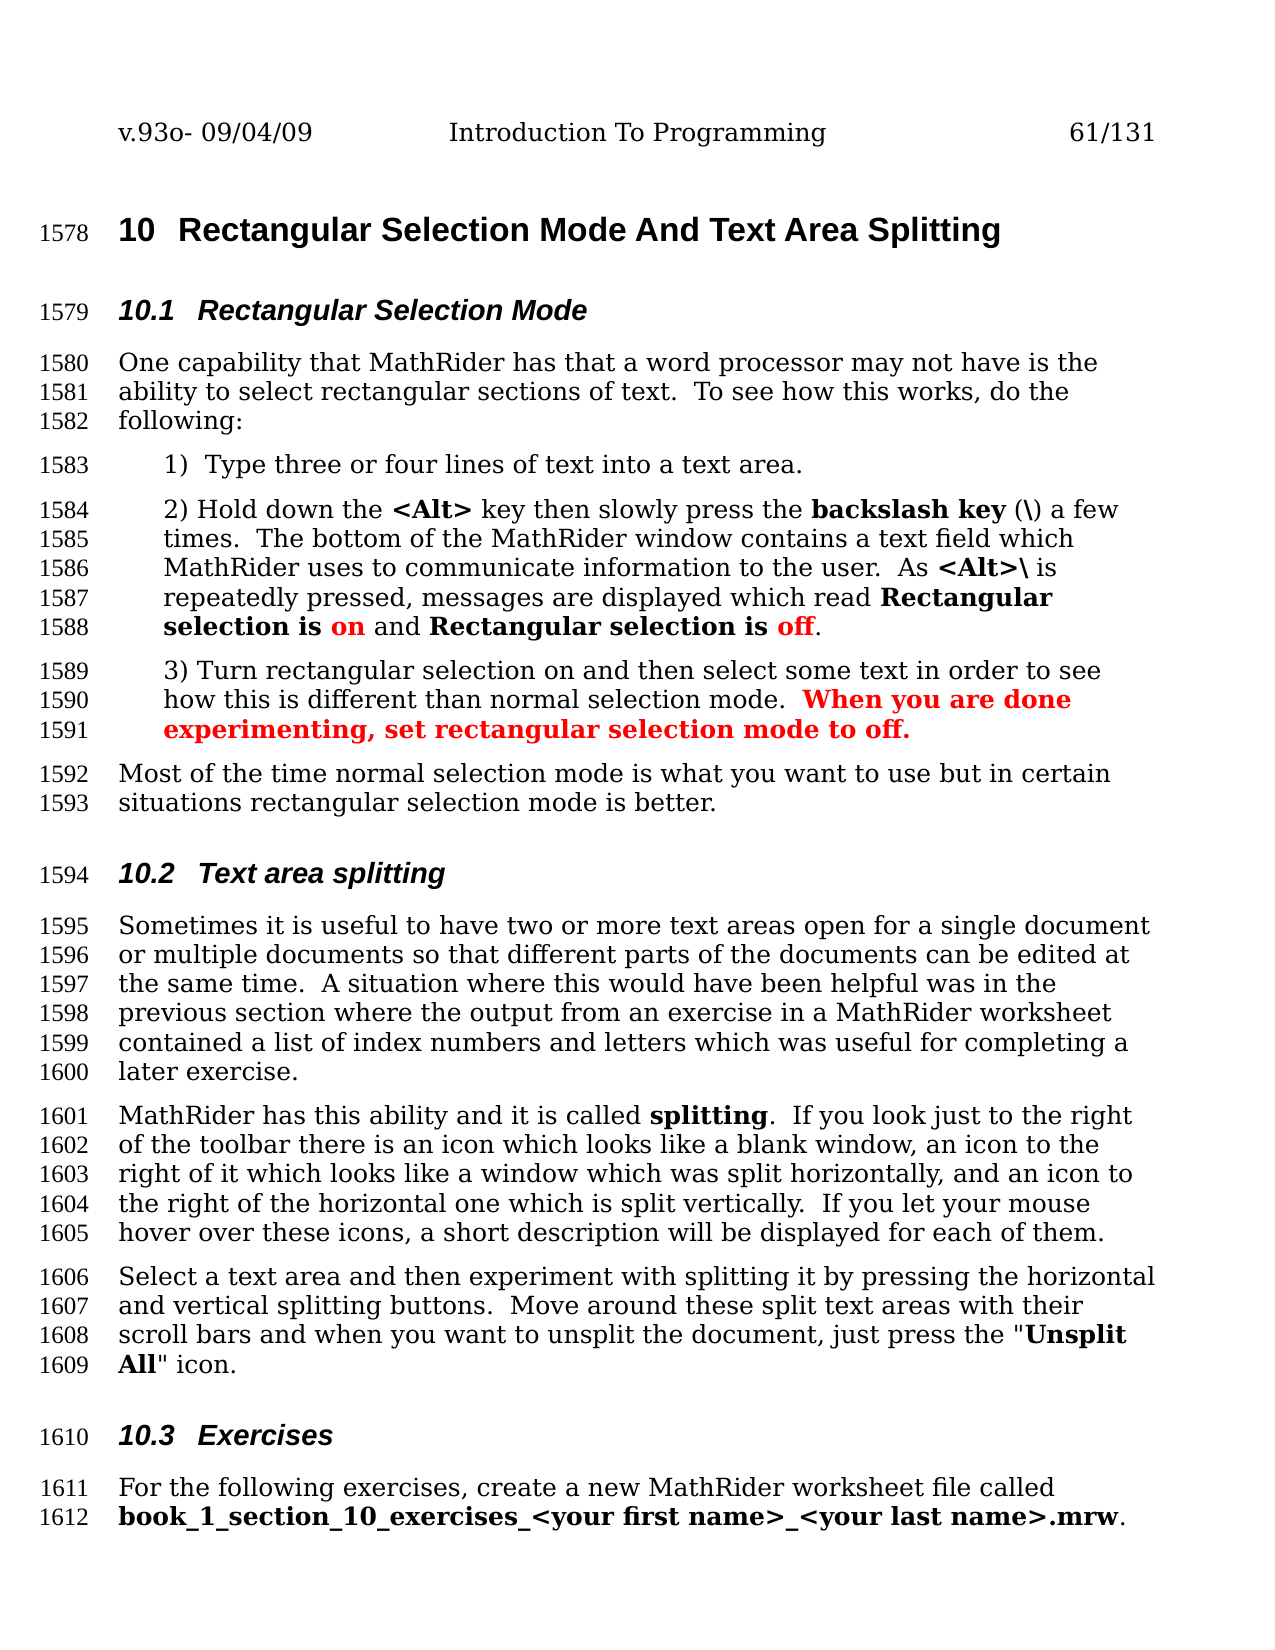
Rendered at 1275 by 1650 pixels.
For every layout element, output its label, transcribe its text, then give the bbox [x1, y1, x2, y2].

text 2) Hold down the <Alt> key then slowly press the backslash key (\) a few times. The bottom of the MathRider window contains a text field which MathRider uses to communicate information to the user. As <Alt>\ is repeatedly pressed, messages are displayed which read Rectangular selection is on and Rectangular selection is off. [163, 494, 1157, 641]
subtitle Exercises [118, 1418, 1157, 1452]
text Sometimes it is useful to have two or more text areas open for a single document or multiple documents so that different parts of the documents can be edited at the same time. A situation where this would have been helpful was in the previous section where the output from an exercise in a MathRider worksheet contained a list of index numbers and letters which was useful for completing a later exercise. [118, 911, 1157, 1086]
subtitle Text area splitting [118, 857, 1157, 890]
text MathRider has this ability and it is called splitting. If you look just to the right of the toolbar there is an icon which looks like a blank window, an icon to the right of it which looks like a window which was split horizontally, and an icon to the right of the horizontal one which is split vertically. If you let your mouse hover over these icons, a short description will be displayed for each of them. [118, 1101, 1157, 1247]
text 3) Turn rectangular selection on and then select some text in order to see how this is different than normal selection mode. When you are done experimenting, set rectangular selection mode to off. [163, 656, 1157, 744]
subtitle Rectangular Selection Mode And Text Area Splitting [118, 210, 1157, 248]
text For the following exercises, create a new MathRider worksheet file called book_1_section_10_exercises_<your first name>_<your last name>.mrw. [118, 1473, 1157, 1531]
text Most of the time normal selection mode is what you want to use but in certain situations rectangular selection mode is better. [118, 759, 1157, 817]
text One capability that MathRider has that a word processor may not have is the ability to select rectangular sections of text. To see how this works, do the following: [118, 348, 1157, 435]
text 1) Type three or four lines of text into a text area. [163, 450, 1157, 479]
text Select a text area and then experiment with splitting it by pressing the horizontal and vertical splitting buttons. Move around these split text areas with their scroll bars and when you want to unsplit the document, just press the "Unsplit All" icon. [118, 1262, 1157, 1379]
subtitle Rectangular Selection Mode [118, 293, 1157, 327]
